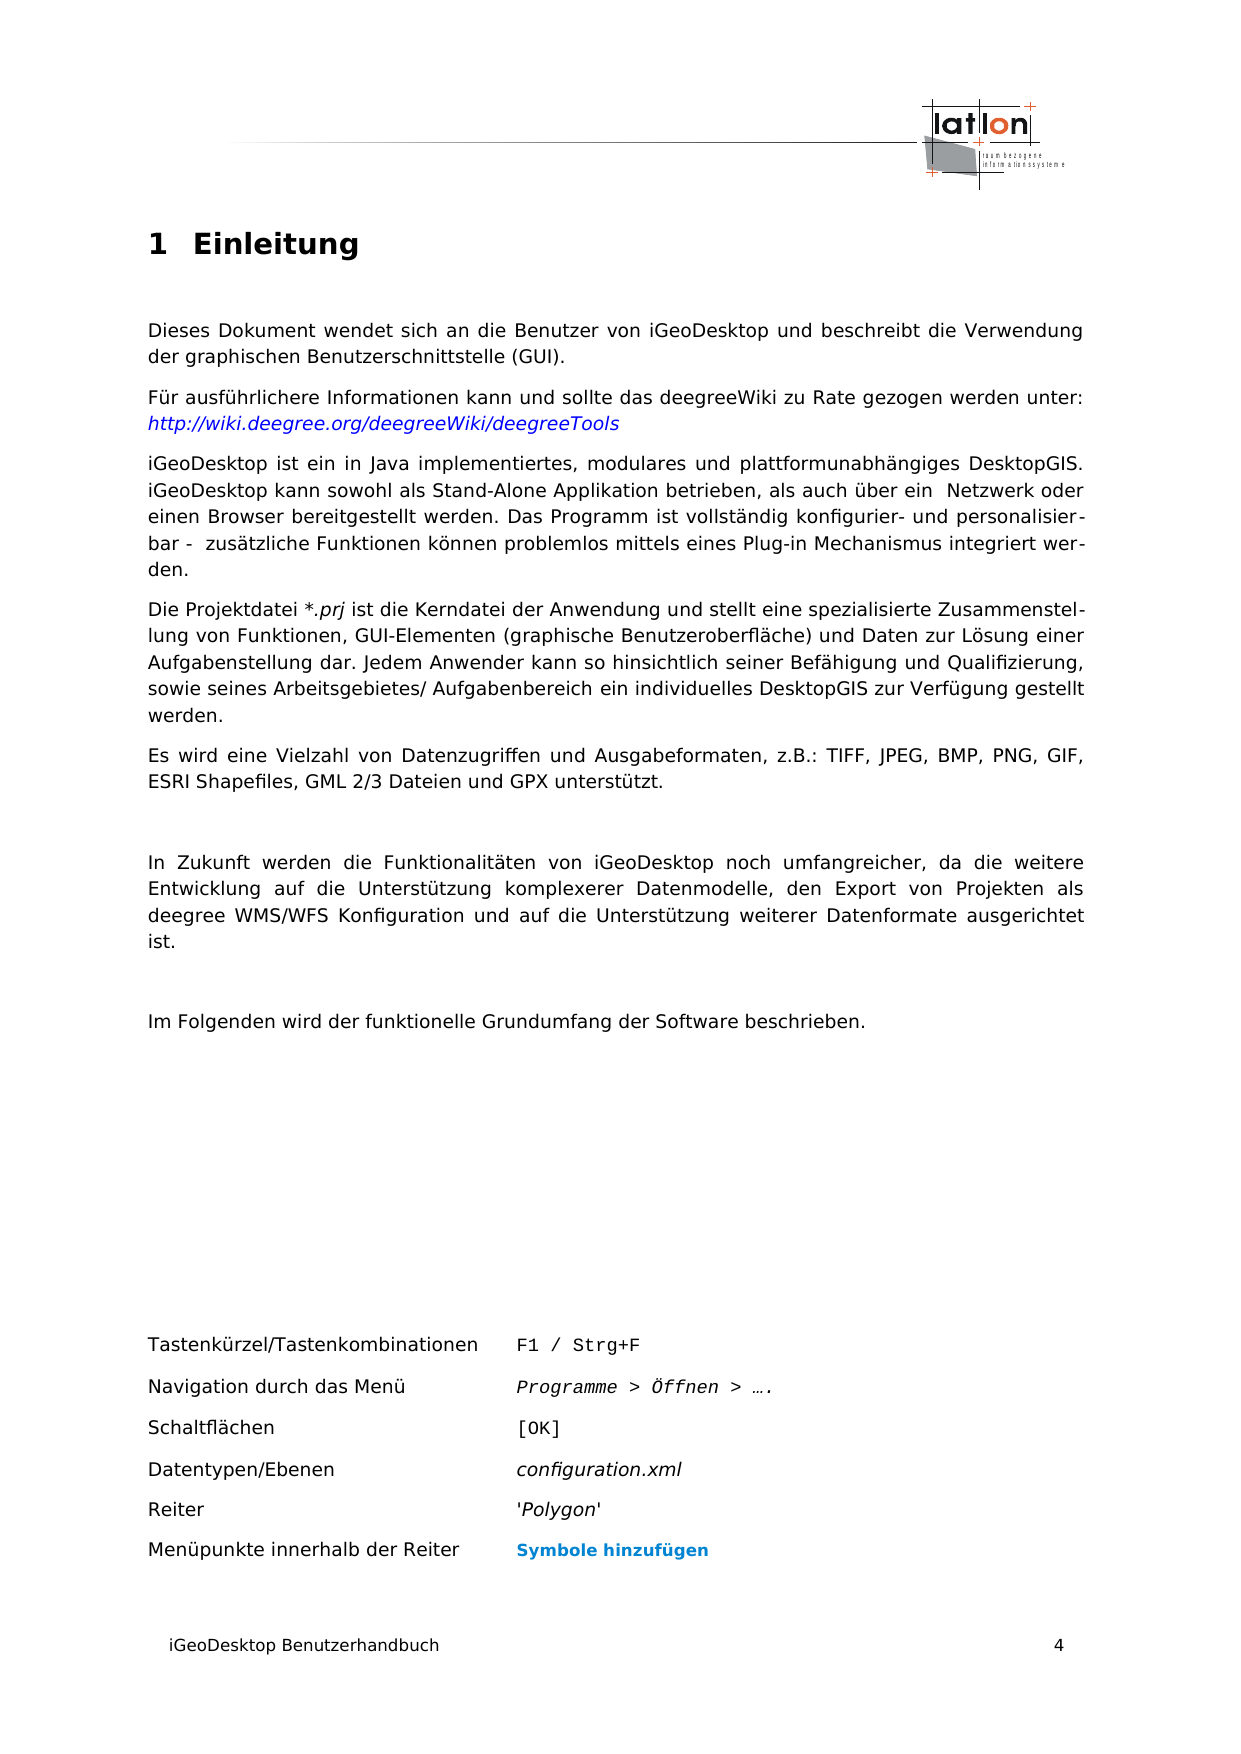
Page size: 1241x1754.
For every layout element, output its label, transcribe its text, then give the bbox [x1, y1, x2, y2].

text iGeoDesktop ist ein in Java implementiertes, modulares und plattformunabhängiges DesktopGIS. iGeoDesktop kann sowohl als Stand-Alone Applikation betrieben, als auch über ein Netzwerk oder einen Browser bereitgestellt werden. Das Programm ist vollständig konfigurier- und personalisier­bar - zusätzliche Funktionen können problemlos mittels eines Plug-in Mechanismus integriert wer­den. [148, 453, 1085, 581]
text Menüpunkte innerhalb der Reiter Symbole hinzufügen [148, 1539, 1085, 1561]
text Datentypen/Ebenen configuration.xml [148, 1459, 1085, 1481]
text Für ausführlichere Informationen kann und sollte das deegreeWiki zu Rate gezogen werden unter: http://wiki.deegree.org/deegreeWiki/deegreeTools [148, 387, 1085, 435]
text Tastenkürzel/Tastenkombinationen F1 / Strg+F [148, 1334, 1085, 1357]
text In Zukunft werden die Funktionalitäten von iGeoDesktop noch umfangreicher, da die weitere Entwicklung auf die Unterstützung komplexerer Datenmodelle, den Export von Projekten als deegree WMS/WFS Konfiguration und auf die Unterstützung weiterer Datenformate ausgerichtet ist. [148, 852, 1085, 953]
subtitle Einleitung [148, 227, 1085, 261]
text Im Folgenden wird der funktionelle Grundumfang der Software beschrieben. [148, 1011, 1085, 1033]
text Navigation durch das Menü Programme > Öffnen > …. [148, 1376, 1085, 1399]
text Dieses Dokument wendet sich an die Benutzer von iGeoDesktop und beschreibt die Verwendung der graphischen Benutzerschnittstelle (GUI). [148, 320, 1085, 368]
text Schaltflächen [OK] [148, 1417, 1085, 1440]
text Die Projektdatei *.prj ist die Kerndatei der Anwendung und stellt eine spezialisierte Zusammenstel­lung von Funktionen, GUI-Elementen (graphische Benutzeroberfläche) und Daten zur Lösung einer Aufgabenstellung dar. Jedem Anwender kann so hinsichtlich seiner Befähigung und Qualifizierung, sowie seines Arbeitsgebietes/ Aufgabenbereich ein individuelles DesktopGIS zur Verfügung gestellt werden. [148, 599, 1085, 726]
text Es wird eine Vielzahl von Datenzugriffen und Ausgabeformaten, z.B.: TIFF, JPEG, BMP, PNG, GIF, ESRI Shapefiles, GML 2/3 Dateien und GPX unterstützt. [148, 745, 1085, 793]
text Reiter 'Polygon' [148, 1499, 1085, 1521]
